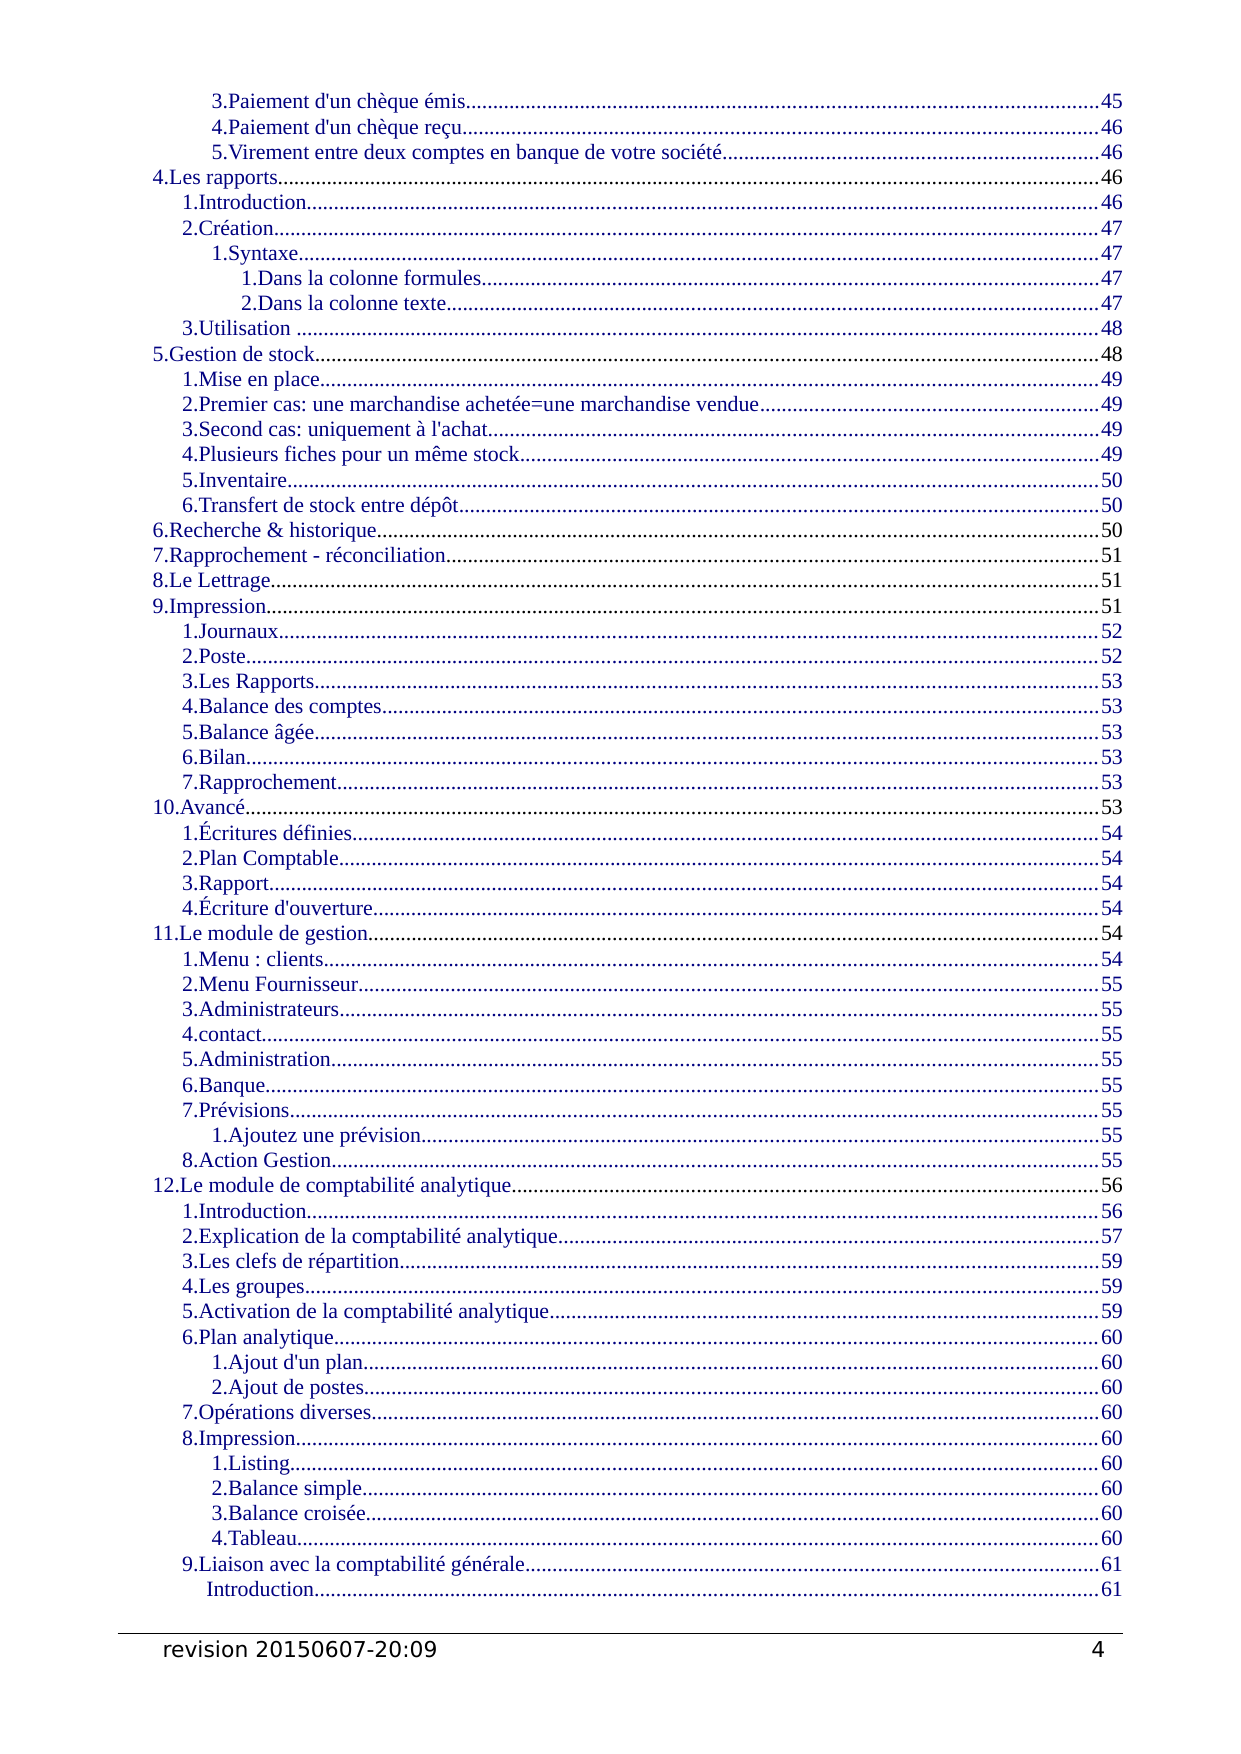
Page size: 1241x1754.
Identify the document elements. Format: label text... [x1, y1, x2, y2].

text 4.Les rapports 46 [147, 164, 1123, 189]
text 3.Les clefs de répartition 59 [176, 1248, 1123, 1273]
text 4.Les groupes 59 [176, 1273, 1123, 1298]
text 3.Utilisation 48 [176, 315, 1123, 341]
text 3.Second cas: uniquement à l'achat 49 [176, 416, 1123, 441]
text 1.Mise en place 49 [176, 366, 1123, 391]
text 5.Administration 55 [176, 1046, 1123, 1072]
text 4.Balance des comptes 53 [176, 693, 1123, 719]
text 4.Tableau 60 [206, 1525, 1123, 1551]
text 1.Ajout d'un plan 60 [206, 1349, 1123, 1374]
text 2.Ajout de postes 60 [206, 1374, 1123, 1399]
text 5.Inventaire 50 [176, 467, 1123, 492]
text 9.Impression 51 [147, 593, 1123, 618]
text 4.Paiement d'un chèque reçu 46 [206, 114, 1123, 139]
text 1.Ajoutez une prévision 55 [206, 1122, 1123, 1147]
text 1.Introduction 56 [176, 1198, 1123, 1223]
text 7.Rapprochement 53 [176, 769, 1123, 794]
text 7.Rapprochement - réconciliation 51 [147, 542, 1123, 567]
text 4.Écriture d'ouverture 54 [176, 895, 1123, 920]
text 6.Banque 55 [176, 1072, 1123, 1097]
text 3.Administrateurs 55 [176, 996, 1123, 1021]
text 10.Avancé 53 [147, 794, 1123, 819]
text 2.Premier cas: une marchandise achetée=une marchandise vendue 49 [176, 391, 1123, 416]
text 4.Plusieurs fiches pour un même stock 49 [176, 441, 1123, 467]
text 5.Activation de la comptabilité analytique 59 [176, 1298, 1123, 1324]
text 8.Action Gestion 55 [176, 1147, 1123, 1172]
text 2.Explication de la comptabilité analytique 57 [176, 1223, 1123, 1248]
text 1.Journaux 52 [176, 618, 1123, 643]
text 1.Syntaxe 47 [206, 240, 1123, 265]
text 3.Paiement d'un chèque émis 45 [206, 88, 1123, 114]
text 8.Le Lettrage 51 [147, 567, 1123, 593]
text 9.Liaison avec la comptabilité générale 61 [176, 1551, 1123, 1576]
text Introduction 61 [206, 1576, 1123, 1601]
text 1.Introduction 46 [176, 189, 1123, 214]
text 1.Écritures définies 54 [176, 819, 1123, 845]
text 1.Listing 60 [206, 1450, 1123, 1475]
text 5.Virement entre deux comptes en banque de votre société 46 [206, 139, 1123, 164]
text 6.Transfert de stock entre dépôt 50 [176, 492, 1123, 517]
text 2.Menu Fournisseur 55 [176, 971, 1123, 996]
text 3.Les Rapports 53 [176, 668, 1123, 693]
text 2.Plan Comptable 54 [176, 845, 1123, 870]
text 12.Le module de comptabilité analytique 56 [147, 1172, 1123, 1198]
text 6.Bilan 53 [176, 744, 1123, 769]
text 2.Balance simple 60 [206, 1475, 1123, 1500]
text 5.Gestion de stock 48 [147, 341, 1123, 366]
text 3.Rapport 54 [176, 870, 1123, 895]
text 3.Balance croisée 60 [206, 1500, 1123, 1525]
text 6.Plan analytique 60 [176, 1324, 1123, 1349]
text 2.Dans la colonne texte 47 [235, 290, 1123, 315]
text 7.Prévisions 55 [176, 1097, 1123, 1122]
text 8.Impression 60 [176, 1424, 1123, 1450]
text 6.Recherche & historique 50 [147, 517, 1123, 542]
text 5.Balance âgée 53 [176, 719, 1123, 744]
text 4.contact 55 [176, 1021, 1123, 1046]
text 7.Opérations diverses 60 [176, 1399, 1123, 1424]
text 2.Création 47 [176, 214, 1123, 240]
text 11.Le module de gestion 54 [147, 920, 1123, 946]
text 1.Dans la colonne formules 47 [235, 265, 1123, 290]
text 2.Poste 52 [176, 643, 1123, 668]
text 1.Menu : clients 54 [176, 946, 1123, 971]
